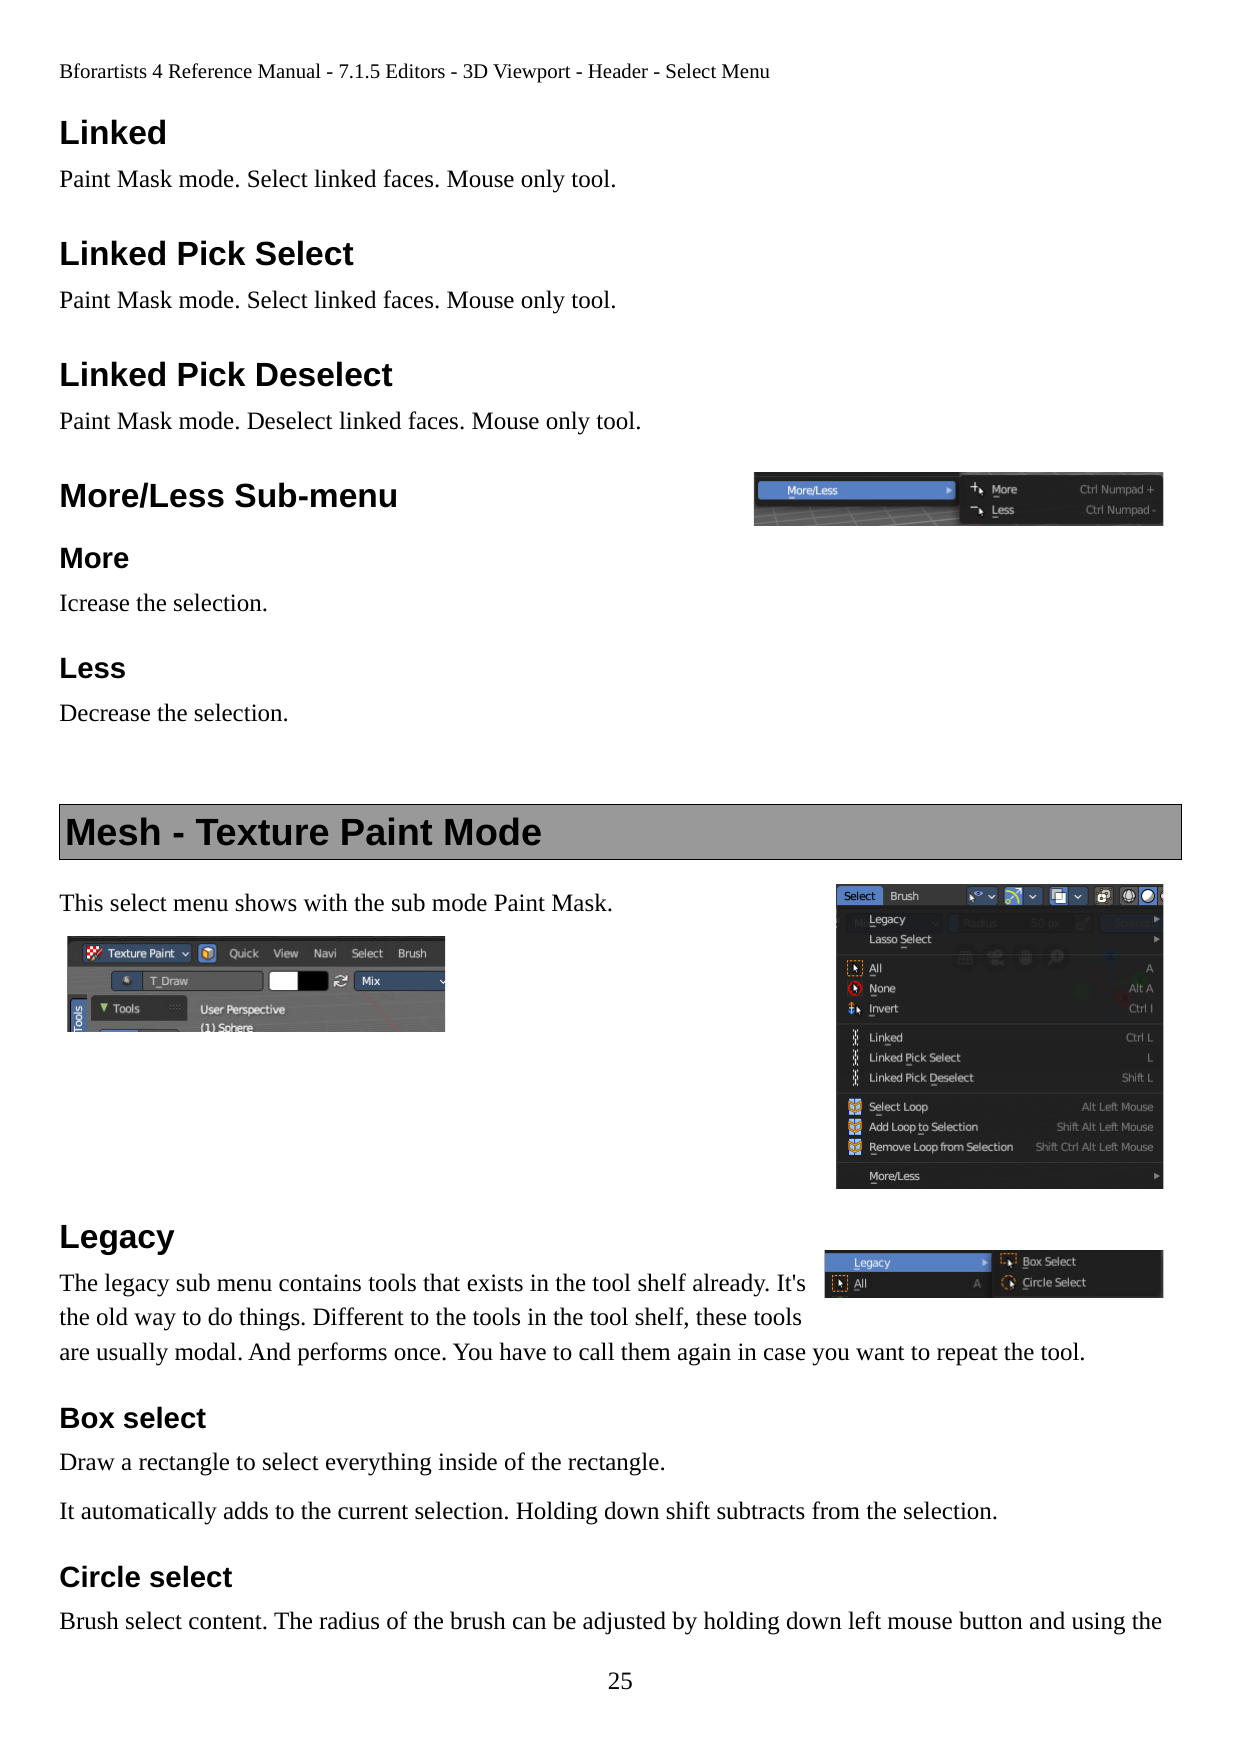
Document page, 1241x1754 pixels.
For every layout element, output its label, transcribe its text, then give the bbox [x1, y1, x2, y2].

subtitle More/Less Sub-menu [59, 476, 753, 514]
subtitle Box select [59, 1401, 1181, 1434]
text Icrease the selection. [59, 588, 1181, 616]
subtitle [1164, 476, 1181, 514]
table_header Mesh - Texture Paint Mode [60, 805, 1181, 859]
subtitle Circle select [59, 1559, 1181, 1593]
subtitle Linked [59, 113, 1181, 151]
text This select menu shows with the sub mode Paint Mask. [59, 888, 836, 917]
text It automatically adds to the current selection. Holding down shift subtracts from the selection. [59, 1496, 1181, 1525]
text The legacy sub menu contains tools that exists in the tool shelf already. It's the old way to do things. Different to the tools in the tool shelf, these tools are usually modal. And performs once. You have to call them again in case you want to repeat the tool. [59, 1268, 1181, 1366]
subtitle Linked Pick Deselect [59, 355, 1181, 393]
picture [753, 472, 1164, 526]
subtitle Linked Pick Select [59, 234, 1181, 272]
subtitle Less [59, 651, 1181, 685]
picture [67, 936, 446, 1032]
subtitle More [59, 541, 1181, 575]
text Draw a rectangle to select everything inside of the rectangle. [59, 1447, 1181, 1476]
text Paint Mask mode. Deselect linked faces. Mouse only tool. [59, 406, 1181, 434]
text Brush select content. The radius of the brush can be adjusted by holding down left mouse button and using the [59, 1606, 1181, 1634]
text Paint Mask mode. Select linked faces. Mouse only tool. [59, 285, 1181, 313]
subtitle Legacy [59, 1217, 1181, 1256]
picture [836, 884, 1164, 1189]
picture [824, 1250, 1164, 1298]
text Decrease the selection. [59, 698, 1181, 726]
text Paint Mask mode. Select linked faces. Mouse only tool. [59, 164, 1181, 192]
